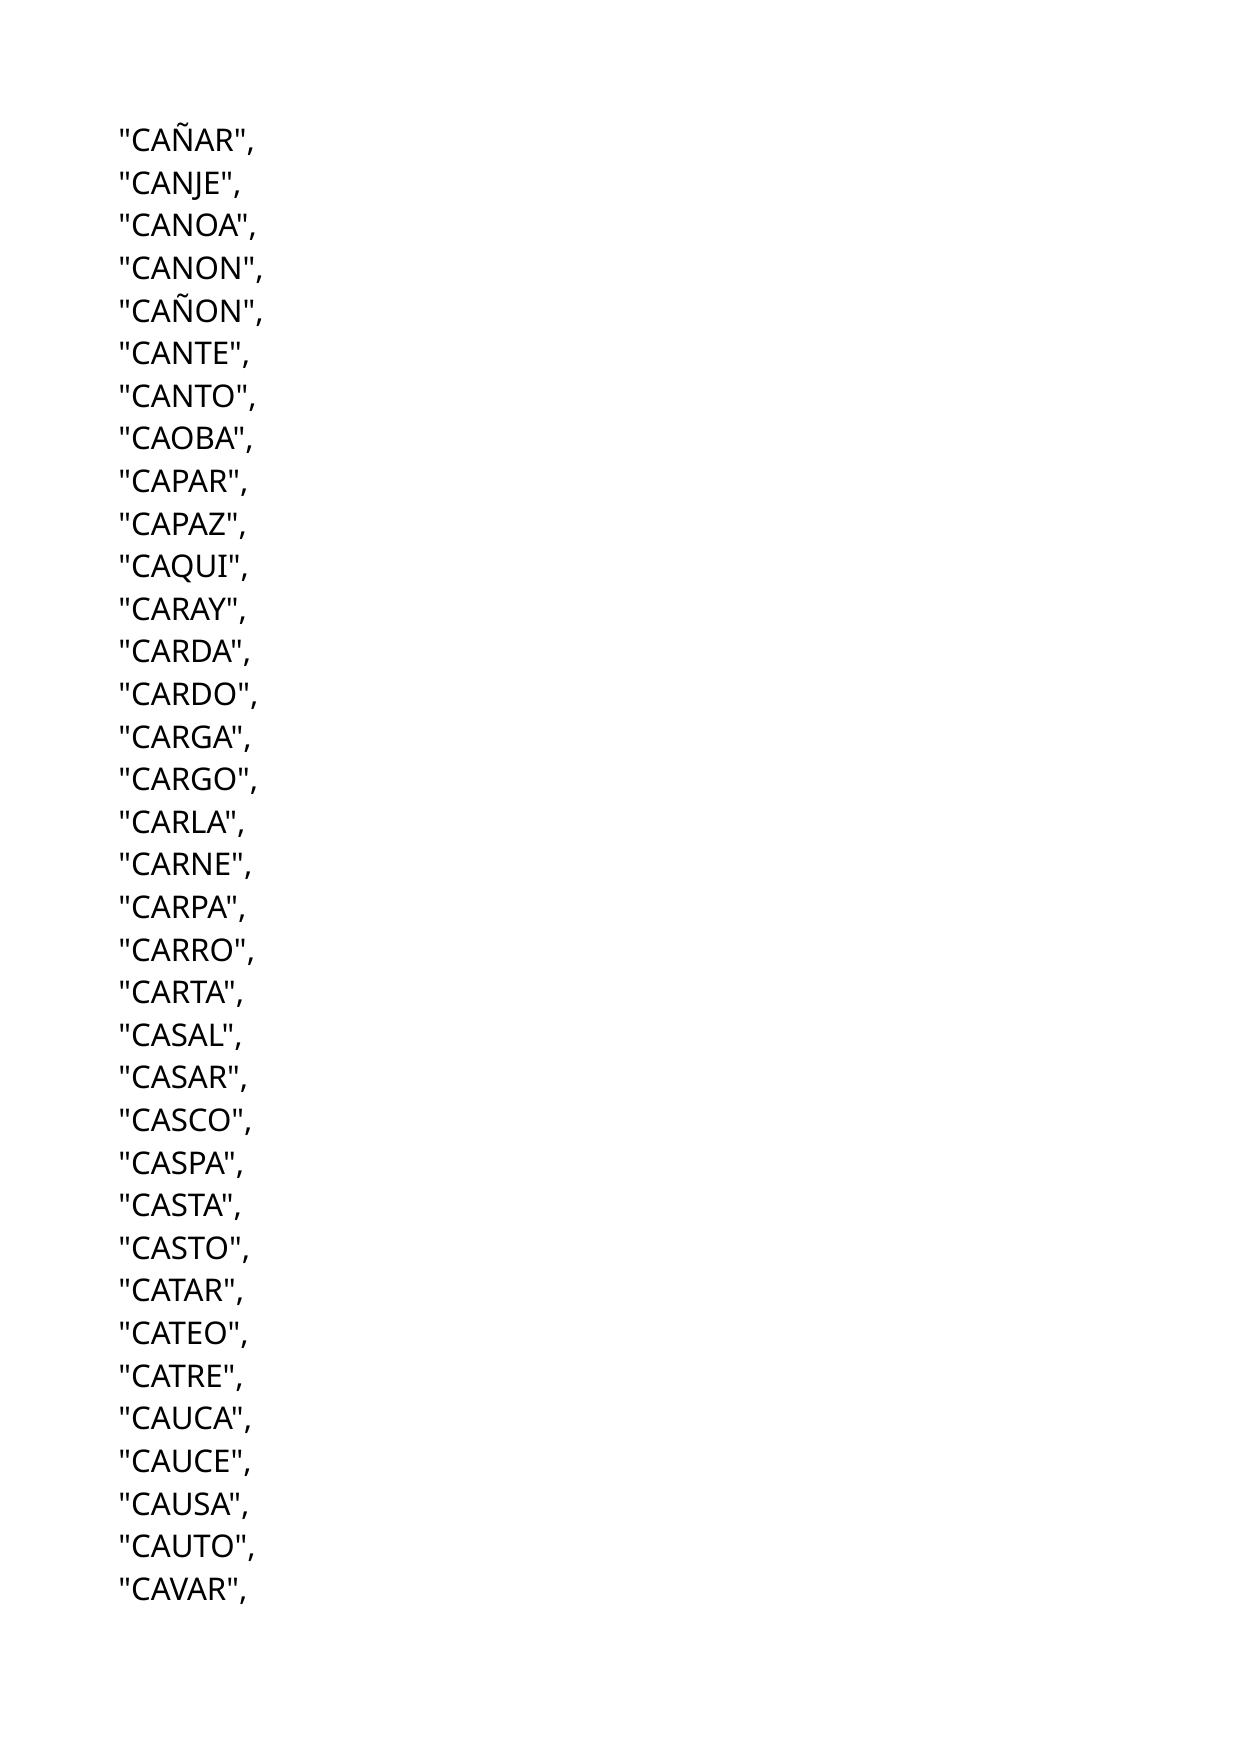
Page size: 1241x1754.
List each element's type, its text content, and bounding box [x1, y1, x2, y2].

text "CAUTO", [118, 1524, 1122, 1567]
text "CANJE", [118, 161, 1122, 203]
text "CARNE", [118, 842, 1122, 885]
text "CAÑON", [118, 288, 1122, 331]
text "CARDO", [118, 672, 1122, 714]
text "CARAY", [118, 587, 1122, 629]
text "CASPA", [118, 1141, 1122, 1183]
text "CAUCA", [118, 1396, 1122, 1439]
text "CARTA", [118, 970, 1122, 1013]
text "CAQUI", [118, 544, 1122, 587]
text "CARRO", [118, 928, 1122, 970]
text "CATEO", [118, 1311, 1122, 1354]
text "CASCO", [118, 1098, 1122, 1141]
text "CAPAZ", [118, 502, 1122, 544]
text "CASAL", [118, 1013, 1122, 1055]
text "CATAR", [118, 1268, 1122, 1311]
text "CARDA", [118, 629, 1122, 672]
text "CANTE", [118, 331, 1122, 374]
text "CAÑAR", [118, 118, 1122, 161]
text "CARGO", [118, 757, 1122, 800]
text "CARLA", [118, 800, 1122, 842]
text "CARPA", [118, 885, 1122, 928]
text "CASTO", [118, 1226, 1122, 1268]
text "CATRE", [118, 1354, 1122, 1396]
text "CASAR", [118, 1055, 1122, 1098]
text "CANTO", [118, 374, 1122, 416]
text "CASTA", [118, 1183, 1122, 1226]
text "CAVAR", [118, 1567, 1122, 1609]
text "CAOBA", [118, 416, 1122, 459]
text "CAUSA", [118, 1481, 1122, 1524]
text "CAUCE", [118, 1439, 1122, 1481]
text "CANOA", [118, 203, 1122, 246]
text "CANON", [118, 246, 1122, 288]
text "CARGA", [118, 714, 1122, 757]
text "CAPAR", [118, 459, 1122, 502]
